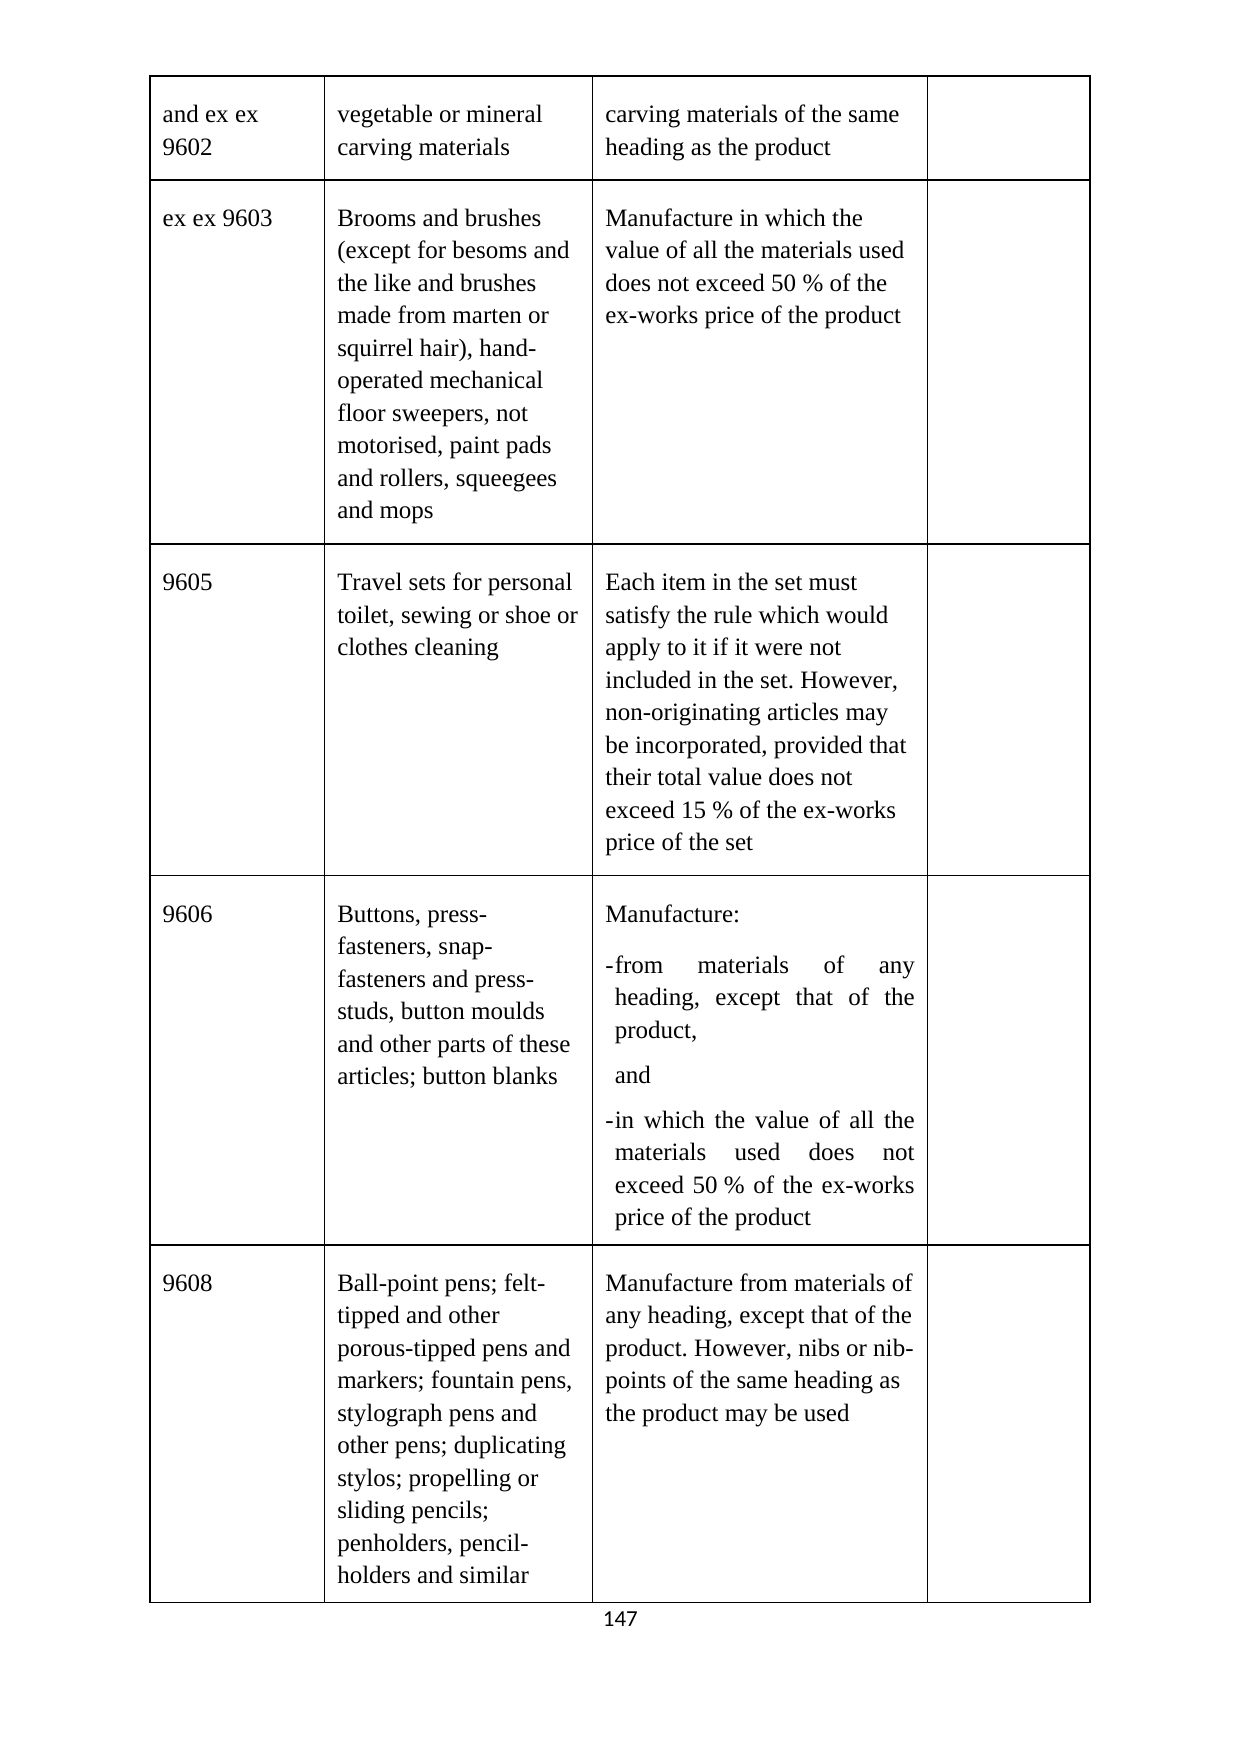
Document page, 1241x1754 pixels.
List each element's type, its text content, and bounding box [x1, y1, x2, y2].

table_cell Manufacture: [593, 876, 927, 1244]
table_cell Manufacture from materials of any heading, except that of the product. However, nibs or nib-points of the same heading as the product may be used [593, 1246, 927, 1602]
table_header - [605, 1089, 614, 1231]
table_cell Ball-point pens; felt-tipped and other porous-tipped pens and markers; fountain pens, stylograph pens and other pens; duplicating stylos; propelling or sliding pencils; penholders, pencil-holders and similar [325, 1246, 592, 1602]
table_header in which the value of all the materials used does not exceed 50 % of the ex-works price of the product [615, 1089, 915, 1231]
table_cell [928, 545, 1089, 875]
table_cell [928, 876, 1089, 1244]
table_cell 9605 [151, 545, 324, 875]
table_cell Travel sets for personal toilet, sewing or shoe or clothes cleaning [325, 545, 592, 875]
table_cell [928, 77, 1089, 179]
table_cell [928, 1246, 1089, 1602]
table_cell Manufacture in which the value of all the materials used does not exceed 50 % of the ex-works price of the product [593, 181, 927, 543]
table_cell carving materials of the same heading as the product [593, 77, 927, 179]
table_cell 9606 [151, 876, 324, 1244]
table_cell Brooms and brushes (except for besoms and the like and brushes made from marten or squirrel hair), hand-operated mechanical floor sweepers, not motorised, paint pads and rollers, squeegees and mops [325, 181, 592, 543]
table_cell vegetable or mineral carving materials [325, 77, 592, 179]
table_header from materials of any heading, except that of the product, and [615, 934, 915, 1089]
table_cell Each item in the set must satisfy the rule which would apply to it if it were not included in the set. However, non-originating articles may be incorporated, provided that their total value does not exceed 15 % of the ex-works price of the set [593, 545, 927, 875]
table_cell Buttons, press-fasteners, snap-fasteners and press-studs, button moulds and other parts of these articles; button blanks [325, 876, 592, 1244]
table_cell and ex ex 9602 [151, 77, 324, 179]
table_cell [928, 181, 1089, 543]
table_cell ex ex 9603 [151, 181, 324, 543]
table_cell 9608 [151, 1246, 324, 1602]
table_header - [605, 934, 614, 1089]
